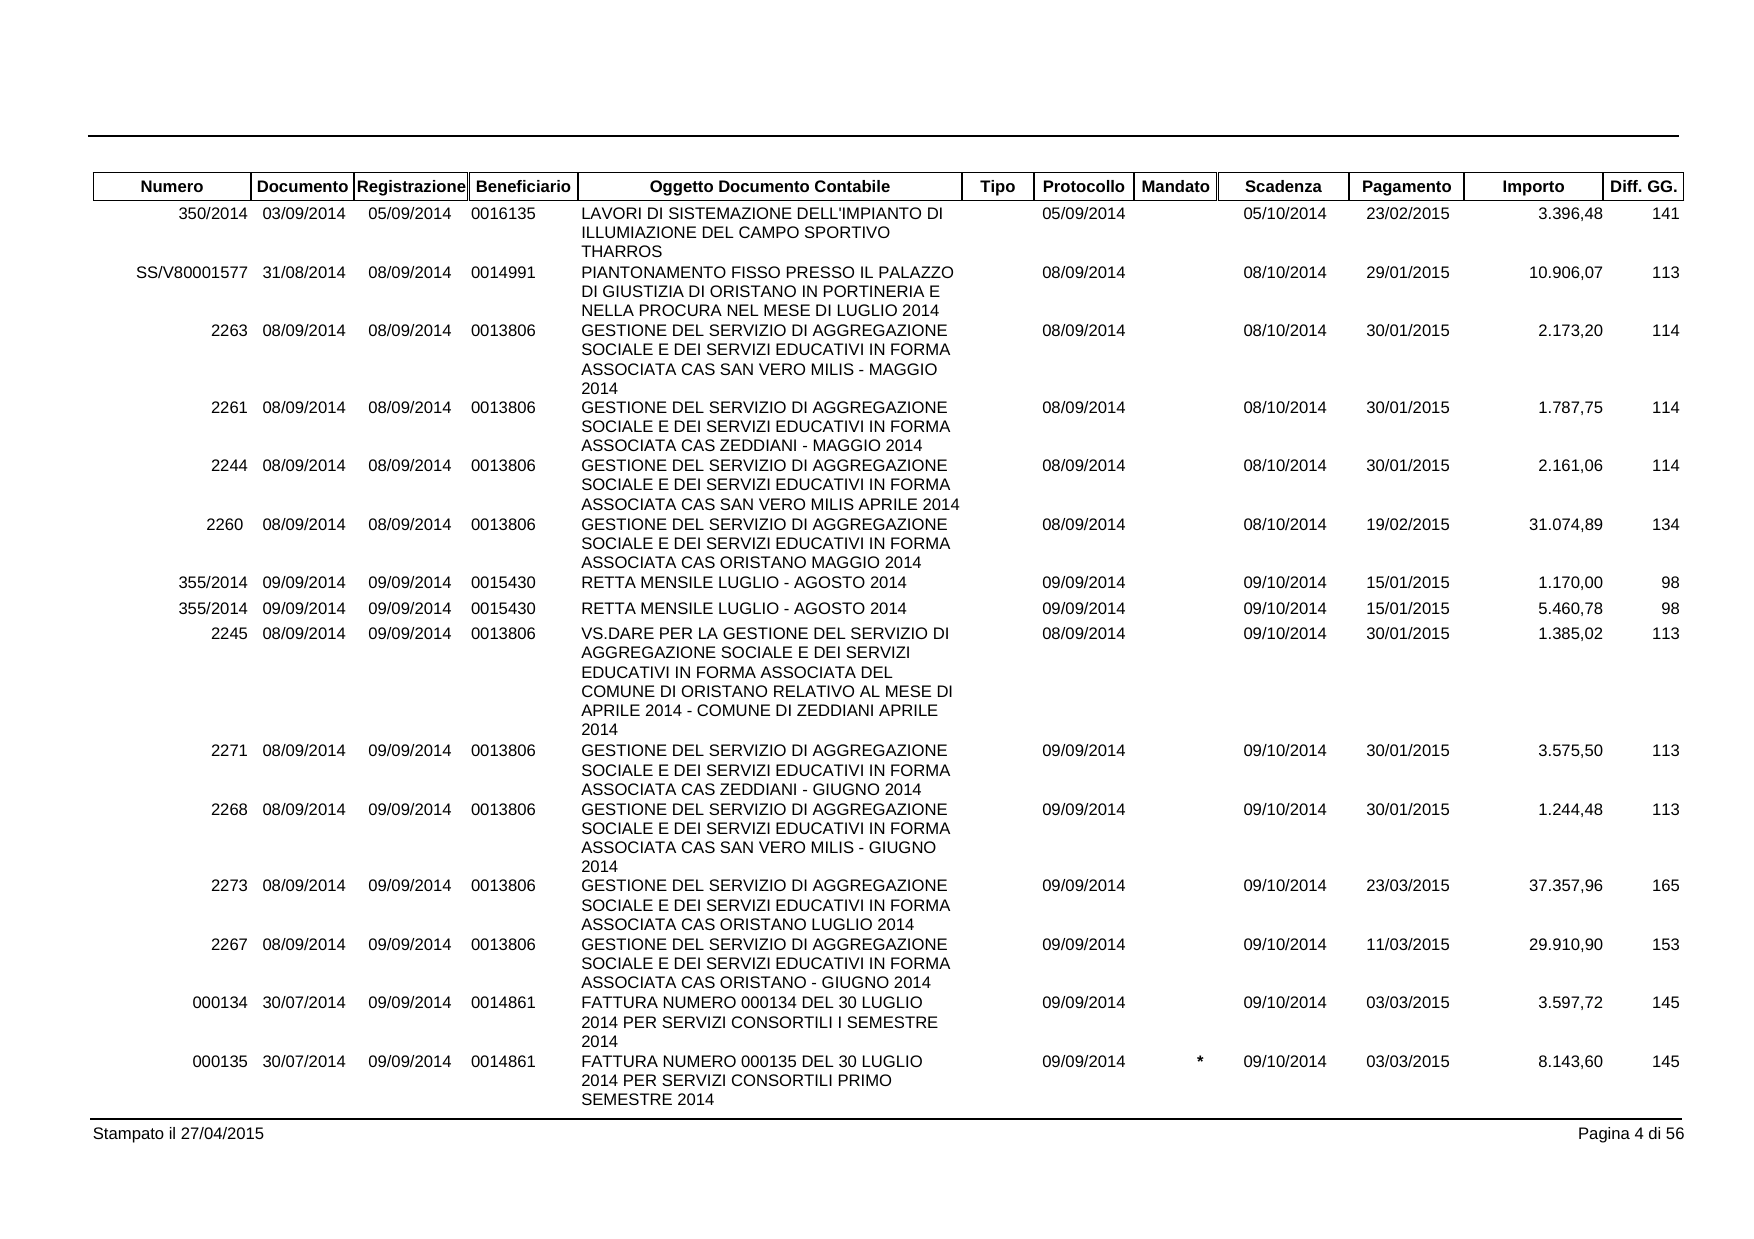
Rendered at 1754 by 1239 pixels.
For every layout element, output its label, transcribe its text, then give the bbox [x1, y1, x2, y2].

table_cell [1197, 573, 1221, 596]
table_cell [254, 764, 354, 797]
table_cell Oggetto Documento Contabile [579, 173, 961, 200]
table_cell [964, 1052, 972, 1074]
table_cell [1136, 515, 1197, 537]
table_cell [1352, 285, 1385, 318]
table_cell [972, 599, 1028, 621]
table_cell 23/02/2015 [1352, 204, 1464, 226]
table_cell 09/10/2014 [1224, 573, 1346, 596]
table_cell 98 [1609, 573, 1679, 596]
table_cell [95, 764, 183, 797]
table_cell 30/01/2015 [1352, 741, 1464, 764]
table_cell [1136, 800, 1197, 822]
table_cell [1466, 420, 1603, 453]
table_cell [1199, 1108, 1217, 1118]
table_cell [1136, 398, 1197, 420]
table_cell [190, 822, 248, 873]
table_cell [0, 126, 88, 133]
table_cell GESTIONE DEL SERVIZIO DI AGGREGAZIONE SOCIALE E DEI SERVIZI EDUCATIVI IN FORMA ASSOCIATA CAS ORISTANO MAGGIO 2014 [581, 515, 964, 570]
table_cell Scadenza [1219, 173, 1348, 200]
table_cell [0, 398, 88, 420]
table_cell [964, 537, 972, 570]
table_cell [425, 1074, 459, 1107]
table_cell [1352, 1074, 1385, 1107]
table_cell [254, 1108, 354, 1118]
table_cell [1603, 957, 1609, 990]
table_cell 31.074,89 [1466, 515, 1603, 537]
table_cell [972, 515, 1028, 537]
table_cell 2245 [95, 624, 248, 647]
table_cell [471, 537, 576, 570]
table_header [459, 0, 468, 49]
table_cell [1028, 935, 1034, 957]
table_cell [1028, 344, 1034, 394]
table_cell RETTA MENSILE LUGLIO - AGOSTO 2014 [581, 599, 964, 621]
table_cell [425, 822, 459, 873]
table_cell [425, 1108, 459, 1118]
table_cell [1603, 876, 1609, 899]
table_cell 31/08/2014 [254, 263, 354, 285]
table_cell [1224, 344, 1292, 394]
table_cell 09/10/2014 [1224, 1052, 1346, 1074]
table_header [972, 0, 1028, 49]
table_cell 2267 [95, 935, 248, 957]
table_cell GESTIONE DEL SERVIZIO DI AGGREGAZIONE SOCIALE E DEI SERVIZI EDUCATIVI IN FORMA ASSOCIATA CAS ZEDDIANI - GIUGNO 2014 [581, 741, 964, 797]
table_cell [931, 1108, 962, 1118]
table_cell [1609, 479, 1677, 512]
table_cell Importo [1465, 173, 1602, 200]
table_cell [1603, 1016, 1609, 1049]
table_cell [1034, 764, 1134, 797]
table_cell [1603, 138, 1609, 172]
table_cell [1385, 957, 1464, 990]
table_cell [1609, 1016, 1677, 1049]
table_cell [1684, 456, 1753, 478]
table_cell 0013806 [471, 800, 576, 822]
table_cell [1684, 876, 1753, 899]
table_cell 1.787,75 [1466, 398, 1603, 420]
table_cell [1684, 515, 1753, 537]
table_cell 355/2014 [95, 573, 248, 596]
table_cell [425, 420, 459, 453]
table_cell 09/09/2014 [360, 573, 459, 596]
table_cell 0013806 [471, 876, 576, 899]
table_cell [1385, 479, 1464, 512]
table_cell [471, 764, 576, 797]
table_cell [972, 876, 1028, 899]
table_cell [0, 51, 88, 90]
table_cell [0, 172, 88, 201]
table_cell [1385, 1016, 1464, 1049]
table_cell 09/10/2014 [1224, 624, 1346, 647]
table_cell 08/09/2014 [254, 515, 354, 537]
table_cell 2263 [95, 321, 248, 343]
table_cell [425, 285, 459, 318]
table_cell [459, 537, 468, 570]
table_cell 09/10/2014 [1224, 935, 1346, 957]
table_cell [1028, 479, 1034, 512]
table_cell [972, 1016, 1028, 1049]
table_cell [459, 420, 468, 453]
table_cell [1603, 647, 1609, 738]
table_cell [1385, 1108, 1464, 1118]
table_cell [0, 321, 88, 343]
table_cell [1224, 285, 1292, 318]
table_cell [1684, 398, 1753, 420]
table_cell [1028, 800, 1034, 822]
table_cell [1385, 537, 1464, 570]
table_cell 30/01/2015 [1352, 624, 1464, 647]
table_cell [1466, 1074, 1603, 1107]
table_cell [1199, 285, 1217, 318]
table_cell [354, 263, 360, 285]
table_cell [354, 321, 360, 343]
table_cell FATTURA NUMERO 000134 DEL 30 LUGLIO 2014 PER SERVIZI CONSORTILI I SEMESTRE 2014 [581, 993, 964, 1049]
table_cell [363, 344, 424, 394]
table_cell [1603, 479, 1609, 512]
table_cell Pagina 4 di 56 [1385, 1124, 1684, 1152]
table_cell [1352, 764, 1385, 797]
table_cell [190, 344, 248, 394]
table_cell [425, 479, 459, 512]
table_cell 03/09/2014 [254, 204, 354, 226]
table_cell [1466, 822, 1603, 873]
table_cell [1028, 456, 1034, 478]
table_cell [972, 1108, 1028, 1118]
table_cell [1028, 398, 1034, 420]
table_cell [0, 899, 88, 932]
table_cell [190, 138, 248, 172]
table_cell [964, 204, 972, 226]
table_cell [1224, 647, 1292, 738]
table_cell [1352, 1124, 1385, 1152]
table_cell [1609, 899, 1677, 932]
table_cell RETTA MENSILE LUGLIO - AGOSTO 2014 [581, 573, 964, 596]
table_cell [1292, 647, 1346, 738]
table_cell [190, 647, 248, 738]
table_cell 08/09/2014 [1034, 456, 1134, 478]
table_cell [0, 764, 88, 797]
table_cell [1028, 647, 1034, 738]
table_cell [964, 899, 972, 932]
table_cell 2273 [95, 876, 248, 899]
table_cell GESTIONE DEL SERVIZIO DI AGGREGAZIONE SOCIALE E DEI SERVIZI EDUCATIVI IN FORMA ASSOCIATA CAS ORISTANO - GIUGNO 2014 [581, 935, 964, 990]
table_cell 09/09/2014 [1034, 1052, 1134, 1074]
table_cell [1385, 1074, 1464, 1107]
table_cell [964, 1016, 972, 1049]
table_cell [1603, 204, 1609, 226]
table_cell GESTIONE DEL SERVIZIO DI AGGREGAZIONE SOCIALE E DEI SERVIZI EDUCATIVI IN FORMA ASSOCIATA CAS SAN VERO MILIS - MAGGIO 2014 [581, 321, 964, 394]
table_cell [190, 1108, 248, 1118]
table_cell [1684, 935, 1753, 957]
table_cell 08/09/2014 [1034, 624, 1134, 647]
table_cell [1603, 263, 1609, 285]
table_cell GESTIONE DEL SERVIZIO DI AGGREGAZIONE SOCIALE E DEI SERVIZI EDUCATIVI IN FORMA ASSOCIATA CAS SAN VERO MILIS - GIUGNO 2014 [581, 800, 964, 873]
table_cell 2261 [95, 398, 248, 420]
table_cell [459, 321, 468, 343]
table_cell [354, 647, 360, 738]
table_cell 0013806 [471, 321, 576, 343]
table_cell * [1197, 1052, 1221, 1074]
table_cell 09/09/2014 [254, 573, 354, 596]
table_cell [1199, 479, 1217, 512]
table_cell [1034, 344, 1134, 394]
table_cell [254, 647, 354, 738]
table_cell 15/01/2015 [1352, 599, 1464, 621]
table_cell [95, 822, 183, 873]
table_cell [354, 935, 360, 957]
table_cell [0, 1074, 88, 1107]
table_cell [459, 573, 468, 596]
table_cell [1028, 1016, 1034, 1049]
table_cell [1292, 1016, 1346, 1049]
table_cell [471, 957, 576, 990]
table_cell [459, 226, 468, 259]
table_cell [1466, 647, 1603, 738]
table_cell [95, 899, 183, 932]
table_cell [363, 138, 424, 172]
table_cell [354, 1074, 360, 1107]
table_cell 23/03/2015 [1352, 876, 1464, 899]
table_cell [1028, 599, 1034, 621]
table_cell [425, 764, 459, 797]
table_cell 09/09/2014 [1034, 993, 1134, 1016]
table_cell [95, 285, 183, 318]
table_cell [1136, 1052, 1197, 1074]
table_cell [1136, 647, 1197, 738]
table_cell [459, 138, 468, 172]
table_cell 29/01/2015 [1352, 263, 1464, 285]
table_cell [1199, 822, 1217, 873]
table_cell [354, 1052, 360, 1074]
table_cell [1603, 1108, 1609, 1118]
table_cell [1028, 1074, 1034, 1107]
table_cell [964, 935, 972, 957]
table_cell 000135 [95, 1052, 248, 1074]
table_cell [363, 1108, 424, 1118]
table_cell [0, 624, 88, 647]
table_cell [459, 899, 468, 932]
table_cell 153 [1609, 935, 1679, 957]
table_header [1603, 0, 1609, 49]
table_cell [363, 647, 424, 738]
table_cell [354, 624, 360, 647]
table_cell [363, 957, 424, 990]
table_cell [0, 1016, 88, 1049]
table_cell [1684, 800, 1753, 822]
table_cell [964, 456, 972, 478]
table_cell GESTIONE DEL SERVIZIO DI AGGREGAZIONE SOCIALE E DEI SERVIZI EDUCATIVI IN FORMA ASSOCIATA CAS ORISTANO LUGLIO 2014 [581, 876, 964, 932]
table_cell [0, 226, 88, 259]
table_cell [425, 899, 459, 932]
table_cell [1385, 285, 1464, 318]
table_header [1466, 0, 1603, 49]
table_cell FATTURA NUMERO 000135 DEL 30 LUGLIO 2014 PER SERVIZI CONSORTILI PRIMO SEMESTRE 2014 [581, 1052, 964, 1107]
table_cell [471, 1016, 576, 1049]
table_cell 08/09/2014 [1034, 263, 1134, 285]
table_cell [1197, 876, 1221, 899]
table_cell [1136, 1016, 1197, 1049]
table_cell [1034, 899, 1134, 932]
table_cell [425, 957, 459, 990]
table_cell [1136, 822, 1197, 873]
table_cell [354, 599, 360, 621]
table_cell 08/09/2014 [254, 935, 354, 957]
table_cell Tipo [963, 173, 1033, 200]
table_cell [1684, 1124, 1753, 1152]
table_cell [1028, 285, 1034, 318]
table_cell 08/09/2014 [1034, 398, 1134, 420]
table_cell [0, 647, 88, 738]
table_cell 0013806 [471, 624, 576, 647]
table_cell [190, 1074, 248, 1107]
table_cell [363, 1124, 424, 1152]
table_cell [0, 993, 88, 1016]
table_cell [95, 344, 183, 394]
table_cell [354, 1108, 360, 1118]
table_cell [972, 321, 1028, 343]
table_cell [1224, 1074, 1292, 1107]
table_cell [354, 420, 360, 453]
table_cell [964, 1074, 972, 1107]
table_cell [1684, 479, 1753, 512]
table_cell [0, 263, 88, 285]
table_cell 29.910,90 [1466, 935, 1603, 957]
table_cell [459, 741, 468, 764]
table_cell 141 [1609, 204, 1679, 226]
table_header [1136, 0, 1197, 49]
table_cell [1352, 957, 1385, 990]
table_cell [1684, 1108, 1753, 1119]
table_cell [471, 899, 576, 932]
table_cell 08/09/2014 [360, 263, 459, 285]
table_cell [1197, 263, 1221, 285]
table_cell GESTIONE DEL SERVIZIO DI AGGREGAZIONE SOCIALE E DEI SERVIZI EDUCATIVI IN FORMA ASSOCIATA CAS ZEDDIANI - MAGGIO 2014 [581, 398, 964, 453]
table_cell [1466, 764, 1603, 797]
table_cell [1028, 624, 1034, 647]
table_cell [1684, 172, 1753, 201]
table_cell 05/10/2014 [1224, 204, 1346, 226]
table_cell 09/09/2014 [360, 741, 459, 764]
table_cell 09/09/2014 [360, 624, 459, 647]
table_cell Protocollo [1035, 173, 1133, 200]
table_cell [1028, 957, 1034, 990]
table_cell [972, 957, 1028, 990]
table_cell [1197, 456, 1221, 478]
table_cell [1136, 456, 1197, 478]
table_cell [964, 573, 972, 596]
table_cell [1028, 226, 1034, 259]
table_cell [1224, 420, 1292, 453]
table_cell [1385, 138, 1464, 172]
table_cell [1684, 993, 1753, 1016]
table_cell 09/09/2014 [360, 935, 459, 957]
table_cell [1224, 479, 1292, 512]
table_cell [425, 1016, 459, 1049]
table_cell 08/09/2014 [254, 398, 354, 420]
table_cell [1603, 537, 1609, 570]
table_cell [915, 138, 931, 172]
table_cell [425, 537, 459, 570]
table_cell [354, 537, 360, 570]
table_cell [1028, 876, 1034, 899]
table_cell [1197, 515, 1221, 537]
table_cell [972, 647, 1028, 738]
table_cell [1292, 344, 1346, 394]
table_header [0, 0, 88, 49]
table_cell [1684, 1074, 1753, 1107]
table_cell [471, 1074, 576, 1107]
table_cell [1603, 935, 1609, 957]
table_cell [471, 479, 576, 512]
table_cell [1199, 647, 1217, 738]
table_cell [425, 138, 459, 172]
table_cell 08/10/2014 [1224, 515, 1346, 537]
table_cell [1136, 204, 1197, 226]
table_cell [95, 479, 183, 512]
table_cell [964, 479, 972, 512]
table_cell [471, 138, 576, 172]
table_cell [363, 899, 424, 932]
table_cell [1292, 1124, 1346, 1152]
table_cell [1136, 1108, 1197, 1118]
table_cell [1224, 537, 1292, 570]
table_cell [1028, 515, 1034, 537]
table_cell [354, 957, 360, 990]
table_cell [1385, 899, 1464, 932]
table_cell 08/09/2014 [254, 321, 354, 343]
table_cell [1199, 420, 1217, 453]
table_cell [459, 479, 468, 512]
table_cell [1224, 899, 1292, 932]
table_cell [972, 344, 1028, 394]
table_cell [1034, 138, 1134, 172]
table_cell GESTIONE DEL SERVIZIO DI AGGREGAZIONE SOCIALE E DEI SERVIZI EDUCATIVI IN FORMA ASSOCIATA CAS SAN VERO MILIS APRILE 2014 [581, 456, 964, 512]
table_cell 355/2014 [95, 599, 248, 621]
table_cell [1466, 138, 1603, 172]
table_cell [1199, 344, 1217, 394]
table_cell [459, 1108, 468, 1118]
table_cell [1224, 226, 1292, 259]
table_cell [972, 899, 1028, 932]
table_cell [964, 1108, 972, 1118]
table_cell [254, 226, 354, 259]
table_cell [95, 537, 183, 570]
table_cell [964, 647, 972, 738]
table_cell [1684, 764, 1753, 797]
table_cell 05/09/2014 [1034, 204, 1134, 226]
table_cell 0013806 [471, 741, 576, 764]
table_cell [95, 1016, 183, 1049]
table_cell [1197, 624, 1221, 647]
table_cell [459, 647, 468, 738]
table_cell [1385, 822, 1464, 873]
table_cell [354, 226, 360, 259]
table_cell [0, 957, 88, 990]
table_cell [1136, 537, 1197, 570]
table_cell [471, 647, 576, 738]
table_cell [190, 764, 248, 797]
table_cell [254, 420, 354, 453]
table_cell 08/09/2014 [254, 741, 354, 764]
table_cell [1199, 1016, 1217, 1049]
table_cell Mandato [1135, 173, 1216, 200]
table_cell [254, 1074, 354, 1107]
table_cell [459, 515, 468, 537]
table_cell [425, 226, 459, 259]
table_cell 08/10/2014 [1224, 321, 1346, 343]
table_cell [1603, 226, 1609, 259]
table_cell 09/09/2014 [360, 599, 459, 621]
table_cell SS/V80001577 [95, 263, 248, 285]
table_cell [1028, 420, 1034, 453]
table_cell [459, 263, 468, 285]
table_cell [254, 899, 354, 932]
table_header [964, 0, 972, 49]
table_cell [1684, 537, 1753, 570]
table_cell [254, 344, 354, 394]
table_cell [0, 420, 88, 453]
table_cell [1603, 741, 1609, 764]
table_cell [972, 741, 1028, 764]
table_cell [1385, 344, 1464, 394]
table_cell [1609, 822, 1677, 873]
table_cell [354, 285, 360, 318]
table_cell [1197, 993, 1221, 1016]
table_cell [1466, 1016, 1603, 1049]
table_cell [0, 1124, 88, 1152]
table_cell [363, 226, 424, 259]
table_cell 08/10/2014 [1224, 456, 1346, 478]
table_cell [363, 764, 424, 797]
table_cell [1684, 899, 1753, 932]
table_cell [1609, 226, 1677, 259]
table_cell [1034, 479, 1134, 512]
table_cell 09/09/2014 [1034, 573, 1134, 596]
table_cell 30/01/2015 [1352, 456, 1464, 478]
table_cell [1603, 515, 1609, 537]
table_cell [0, 344, 88, 394]
table_cell 09/09/2014 [1034, 741, 1134, 764]
table_cell [1352, 479, 1385, 512]
table_cell [0, 285, 88, 318]
table_header [1385, 0, 1464, 49]
table_cell 09/10/2014 [1224, 800, 1346, 822]
table_cell [964, 263, 972, 285]
table_cell [1684, 204, 1753, 226]
table_cell 0016135 [471, 204, 576, 226]
table_cell [1684, 741, 1753, 764]
table_cell [0, 204, 88, 226]
table_cell [1352, 647, 1385, 738]
table_cell [972, 420, 1028, 453]
table_cell [1034, 420, 1134, 453]
table_cell [1136, 741, 1197, 764]
table_cell [354, 573, 360, 596]
table_cell [459, 1074, 468, 1107]
table_cell [363, 1074, 424, 1107]
table_cell [1684, 957, 1753, 990]
table_cell [1684, 138, 1753, 172]
table_cell [1684, 822, 1753, 873]
table_cell [354, 800, 360, 822]
table_cell [1609, 647, 1677, 738]
table_cell [1684, 285, 1753, 318]
table_cell [972, 1074, 1028, 1107]
table_cell [1197, 204, 1221, 226]
table_header [1684, 0, 1753, 49]
table_cell [1199, 1074, 1217, 1107]
table_cell 2.173,20 [1466, 321, 1603, 343]
table_cell [95, 957, 183, 990]
table_cell [1292, 226, 1346, 259]
table_cell [1199, 226, 1217, 259]
table_cell [0, 96, 88, 126]
table_cell [1136, 935, 1197, 957]
table_cell [1224, 822, 1292, 873]
table_cell [1466, 957, 1603, 990]
table_cell 1.244,48 [1466, 800, 1603, 822]
table_cell [425, 647, 459, 738]
table_cell [1034, 822, 1134, 873]
table_cell [1684, 420, 1753, 453]
table_cell [1034, 957, 1134, 990]
table_cell Stampato il 27/04/2015 [93, 1124, 362, 1152]
table_cell 09/09/2014 [1034, 876, 1134, 899]
table_cell 08/09/2014 [360, 398, 459, 420]
table_header [95, 0, 183, 49]
table_cell [1292, 899, 1346, 932]
table_cell [1028, 537, 1034, 570]
table_cell [471, 420, 576, 453]
table_cell 113 [1609, 800, 1679, 822]
table_cell [254, 1016, 354, 1049]
table_cell [459, 1016, 468, 1049]
table_cell [1609, 957, 1677, 990]
table_cell 08/09/2014 [1034, 515, 1134, 537]
table_cell [254, 957, 354, 990]
table_cell [972, 537, 1028, 570]
table_cell 08/10/2014 [1224, 398, 1346, 420]
table_cell [1603, 420, 1609, 453]
table_cell 15/01/2015 [1352, 573, 1464, 596]
table_header [581, 0, 915, 49]
table_cell 0014991 [471, 263, 576, 285]
table_cell [1136, 479, 1197, 512]
table_cell [1609, 764, 1677, 797]
table_cell [354, 456, 360, 478]
table_header [254, 0, 354, 49]
table_cell [964, 741, 972, 764]
table_cell [0, 741, 88, 764]
table_cell [1028, 764, 1034, 797]
table_cell 08/09/2014 [254, 800, 354, 822]
table_cell [459, 993, 468, 1016]
table_cell [1292, 1108, 1346, 1118]
table_cell [459, 398, 468, 420]
table_cell [1385, 420, 1464, 453]
table_cell 08/09/2014 [254, 876, 354, 899]
table_cell 114 [1609, 398, 1679, 420]
table_cell [95, 1108, 183, 1118]
table_cell [964, 993, 972, 1016]
table_cell [471, 822, 576, 873]
table_cell Beneficiario [470, 173, 577, 200]
table_cell [0, 573, 88, 596]
table_cell [354, 822, 360, 873]
table_cell 10.906,07 [1466, 263, 1603, 285]
table_cell 30/07/2014 [254, 1052, 354, 1074]
table_cell [95, 647, 183, 738]
table_cell [363, 822, 424, 873]
table_cell [1603, 1074, 1609, 1107]
table_cell [459, 957, 468, 990]
table_cell [1224, 1016, 1292, 1049]
table_cell [1684, 226, 1753, 259]
table_cell [1684, 624, 1753, 647]
table_cell [1292, 822, 1346, 873]
table_cell [425, 344, 459, 394]
table_header [1199, 0, 1217, 49]
table_cell [1609, 138, 1677, 172]
table_cell [1028, 321, 1034, 343]
table_cell 2244 [95, 456, 248, 478]
table_cell [354, 138, 360, 172]
table_cell [190, 537, 248, 570]
table_cell 0013806 [471, 456, 576, 478]
table_cell [254, 138, 354, 172]
table_cell [1292, 138, 1346, 172]
table_header [363, 0, 424, 49]
table_cell [363, 479, 424, 512]
table_cell [459, 1052, 468, 1074]
table_cell [354, 876, 360, 899]
table_cell [1136, 899, 1197, 932]
table_cell 145 [1609, 993, 1679, 1016]
table_cell 0015430 [471, 573, 576, 596]
table_cell [425, 1124, 1292, 1152]
table_cell [1352, 1108, 1385, 1118]
table_cell [1028, 993, 1034, 1016]
table_cell [1609, 420, 1677, 453]
table_cell [354, 204, 360, 226]
table_cell 09/10/2014 [1224, 993, 1346, 1016]
table_cell [964, 876, 972, 899]
table_cell [459, 204, 468, 226]
table_cell [254, 537, 354, 570]
table_cell [1603, 764, 1609, 797]
table_cell [972, 935, 1028, 957]
table_cell [1197, 599, 1221, 621]
table_cell Pagamento [1350, 173, 1463, 200]
table_cell [190, 899, 248, 932]
table_cell 09/09/2014 [360, 800, 459, 822]
table_cell [1136, 624, 1197, 647]
table_cell [1352, 822, 1385, 873]
table_cell Documento [252, 173, 353, 200]
table_cell [1352, 1016, 1385, 1049]
table_cell [972, 1052, 1028, 1074]
table_cell [1684, 51, 1753, 90]
table_cell [931, 138, 962, 172]
table_cell [964, 599, 972, 621]
table_cell [1352, 537, 1385, 570]
table_cell [964, 764, 972, 797]
table_cell 11/03/2015 [1352, 935, 1464, 957]
table_cell [964, 344, 972, 394]
table_cell [1034, 1074, 1134, 1107]
table_cell [1136, 993, 1197, 1016]
table_cell 0013806 [471, 398, 576, 420]
table_cell [1028, 263, 1034, 285]
table_cell [1466, 1108, 1603, 1118]
table_cell [1199, 899, 1217, 932]
table_cell [972, 285, 1028, 318]
table_cell [354, 1016, 360, 1049]
table_cell [0, 138, 88, 172]
table_cell [459, 876, 468, 899]
table_cell [1028, 899, 1034, 932]
table_cell [972, 822, 1028, 873]
table_cell [1385, 226, 1464, 259]
table_cell [1684, 1016, 1753, 1049]
table_cell [1603, 344, 1609, 394]
table_cell [1224, 764, 1292, 797]
table_cell 30/01/2015 [1352, 321, 1464, 343]
table_cell [1136, 263, 1197, 285]
table_cell LAVORI DI SISTEMAZIONE DELL'IMPIANTO DI ILLUMIAZIONE DEL CAMPO SPORTIVO THARROS [581, 204, 964, 259]
table_cell 37.357,96 [1466, 876, 1603, 899]
table_cell 05/09/2014 [360, 204, 459, 226]
table_cell [1224, 138, 1292, 172]
table_cell 113 [1609, 263, 1679, 285]
table_cell 09/09/2014 [1034, 599, 1134, 621]
table_cell [1609, 1108, 1677, 1118]
table_cell [459, 285, 468, 318]
table_cell [95, 138, 183, 172]
table_cell [1466, 226, 1603, 259]
table_cell [459, 456, 468, 478]
table_cell [471, 226, 576, 259]
table_cell 08/09/2014 [360, 321, 459, 343]
table_cell [964, 800, 972, 822]
table_cell [0, 599, 88, 621]
table_cell [1603, 321, 1609, 343]
table_cell 03/03/2015 [1352, 993, 1464, 1016]
table_cell [1603, 899, 1609, 932]
table_cell [93, 50, 183, 133]
table_cell 114 [1609, 456, 1679, 478]
table_cell [964, 822, 972, 873]
table_header [1224, 0, 1292, 49]
table_cell [1028, 741, 1034, 764]
table_cell 09/10/2014 [1224, 741, 1346, 764]
table_cell 08/10/2014 [1224, 263, 1346, 285]
table_cell [95, 226, 183, 259]
table_cell [972, 800, 1028, 822]
table_cell [1197, 398, 1221, 420]
table_cell [95, 1074, 183, 1107]
table_cell 350/2014 [95, 204, 248, 226]
table_cell [1136, 599, 1197, 621]
table_cell [363, 420, 424, 453]
table_cell [0, 800, 88, 822]
table_cell [459, 935, 468, 957]
table_cell [1603, 456, 1609, 478]
table_cell [459, 800, 468, 822]
table_cell [1136, 420, 1197, 453]
table_cell [354, 398, 360, 420]
table_cell [1136, 344, 1197, 394]
table_cell [1136, 321, 1197, 343]
table_cell [972, 398, 1028, 420]
table_cell [1292, 957, 1346, 990]
table_cell [1466, 285, 1603, 318]
table_cell [1292, 537, 1346, 570]
table_cell [0, 1108, 88, 1119]
table_cell [1197, 741, 1221, 764]
table_cell 08/09/2014 [254, 624, 354, 647]
table_cell Numero [94, 173, 250, 200]
table_cell [581, 1108, 915, 1118]
table_cell [1352, 344, 1385, 394]
table_cell 09/10/2014 [1224, 599, 1346, 621]
table_header [1292, 0, 1346, 49]
table_cell [1352, 899, 1385, 932]
table_cell [1684, 1052, 1753, 1074]
table_cell [1352, 420, 1385, 453]
table_header [1034, 0, 1134, 49]
table_cell [363, 285, 424, 318]
table_cell [95, 420, 183, 453]
table_cell [1199, 138, 1217, 172]
table_cell [1028, 1108, 1034, 1118]
table_cell [1603, 599, 1609, 621]
table_cell [363, 537, 424, 570]
table_header [931, 0, 962, 49]
table_cell [1034, 537, 1134, 570]
table_cell [1028, 204, 1034, 226]
table_cell [1466, 479, 1603, 512]
table_cell 98 [1609, 599, 1679, 621]
table_cell 0014861 [471, 1052, 576, 1074]
table_cell [354, 899, 360, 932]
table_cell PIANTONAMENTO FISSO PRESSO IL PALAZZO DI GIUSTIZIA DI ORISTANO IN PORTINERIA E NELLA PROCURA NEL MESE DI LUGLIO 2014 [581, 263, 964, 318]
table_cell [1224, 1108, 1292, 1118]
table_cell 134 [1609, 515, 1679, 537]
table_cell [1684, 263, 1753, 285]
table_cell [972, 993, 1028, 1016]
table_cell [1197, 800, 1221, 822]
table_cell Registrazione [355, 173, 467, 200]
table_cell [1136, 285, 1197, 318]
table_cell [1136, 764, 1197, 797]
table_cell [1466, 537, 1603, 570]
table_cell 0013806 [471, 935, 576, 957]
table_cell [1603, 822, 1609, 873]
table_cell 1.385,02 [1466, 624, 1603, 647]
table_cell [0, 1052, 88, 1074]
table_cell [1609, 1074, 1677, 1107]
table_cell 09/09/2014 [1034, 935, 1134, 957]
table_cell [1466, 344, 1603, 394]
table_cell [964, 138, 972, 172]
table_cell [354, 993, 360, 1016]
table_cell 09/09/2014 [360, 993, 459, 1016]
table_cell [190, 285, 248, 318]
table_cell [1352, 138, 1385, 172]
table_cell [964, 321, 972, 343]
table_cell [972, 138, 1028, 172]
table_cell 8.143,60 [1466, 1052, 1603, 1074]
table_cell 165 [1609, 876, 1679, 899]
table_cell [354, 479, 360, 512]
table_cell [1292, 479, 1346, 512]
table_cell [1034, 647, 1134, 738]
table_cell VS.DARE PER LA GESTIONE DEL SERVIZIO DI AGGREGAZIONE SOCIALE E DEI SERVIZI EDUCATIVI IN FORMA ASSOCIATA DEL COMUNE DI ORISTANO RELATIVO AL MESE DI APRILE 2014 - COMUNE DI ZEDDIANI APRILE 2014 [581, 624, 964, 738]
table_cell [190, 1016, 248, 1049]
table_cell [1684, 321, 1753, 343]
table_cell [1603, 573, 1609, 596]
table_cell 2271 [95, 741, 248, 764]
table_cell [1028, 573, 1034, 596]
table_cell [1199, 537, 1217, 570]
table_header [1028, 0, 1034, 49]
table_cell [1034, 1016, 1134, 1049]
table_cell 3.396,48 [1466, 204, 1603, 226]
table_cell 3.575,50 [1466, 741, 1603, 764]
table_cell [972, 764, 1028, 797]
table_cell [190, 420, 248, 453]
table_cell [1603, 285, 1609, 318]
table_cell [964, 957, 972, 990]
table_cell [190, 226, 248, 259]
table_cell [190, 479, 248, 512]
table_cell [1609, 537, 1677, 570]
table_cell [1603, 398, 1609, 420]
table_cell 114 [1609, 321, 1679, 343]
table_cell [1603, 1052, 1609, 1074]
table_cell [459, 344, 468, 394]
table_cell 113 [1609, 741, 1679, 764]
table_header [471, 0, 576, 49]
table_cell [1466, 899, 1603, 932]
table_cell [0, 537, 88, 570]
table_cell [459, 764, 468, 797]
table_cell [1136, 573, 1197, 596]
table_cell [0, 935, 88, 957]
table_cell [581, 138, 915, 172]
table_cell [254, 479, 354, 512]
table_cell [1034, 285, 1134, 318]
table_cell [1028, 822, 1034, 873]
table_cell [1352, 226, 1385, 259]
table_cell [1603, 993, 1609, 1016]
table_cell [354, 515, 360, 537]
table_cell [1684, 344, 1753, 394]
table_cell [1292, 420, 1346, 453]
table_cell 3.597,72 [1466, 993, 1603, 1016]
table_cell [0, 876, 88, 899]
table_cell 000134 [95, 993, 248, 1016]
table_cell 09/09/2014 [360, 1052, 459, 1074]
table_cell [1136, 226, 1197, 259]
table_cell [471, 344, 576, 394]
table_cell 08/09/2014 [1034, 321, 1134, 343]
table_cell [964, 285, 972, 318]
table_cell [964, 515, 972, 537]
table_cell [354, 741, 360, 764]
table_cell 0015430 [471, 599, 576, 621]
table_cell 1.170,00 [1466, 573, 1603, 596]
table_cell [1028, 138, 1034, 172]
table_cell [1684, 599, 1753, 621]
table_cell [1034, 1108, 1134, 1118]
table_cell 03/03/2015 [1352, 1052, 1464, 1074]
table_cell 09/09/2014 [254, 599, 354, 621]
table_cell [1684, 96, 1753, 126]
table_cell [1136, 138, 1197, 172]
table_cell 5.460,78 [1466, 599, 1603, 621]
table_cell [972, 573, 1028, 596]
table_cell [1385, 764, 1464, 797]
table_cell [1136, 876, 1197, 899]
table_header [425, 0, 459, 49]
table_cell 30/01/2015 [1352, 398, 1464, 420]
table_cell [1684, 126, 1753, 133]
table_cell [1684, 573, 1753, 596]
table_cell [1609, 285, 1677, 318]
table_cell [1292, 1074, 1346, 1107]
table_cell [972, 204, 1028, 226]
table_cell [972, 479, 1028, 512]
table_cell 09/10/2014 [1224, 876, 1346, 899]
table_cell 113 [1609, 624, 1679, 647]
table_cell [915, 1108, 931, 1118]
table_cell [1603, 624, 1609, 647]
table_cell [1684, 647, 1753, 738]
table_cell 2268 [95, 800, 248, 822]
table_cell 30/01/2015 [1352, 800, 1464, 822]
table_cell [1028, 1052, 1034, 1074]
table_cell [1385, 647, 1464, 738]
table_cell 2260 [95, 515, 248, 537]
table_cell [471, 285, 576, 318]
table_cell 09/09/2014 [360, 876, 459, 899]
table_cell [1136, 957, 1197, 990]
table_cell [1034, 226, 1134, 259]
table_cell [471, 1108, 576, 1118]
table_cell 0014861 [471, 993, 576, 1016]
table_cell Diff. GG. [1604, 173, 1683, 200]
table_cell [363, 1016, 424, 1049]
table_cell [1197, 935, 1221, 957]
table_cell [972, 456, 1028, 478]
table_header [1609, 0, 1677, 49]
table_cell [1136, 1074, 1197, 1107]
table_cell [972, 226, 1028, 259]
table_cell [1224, 957, 1292, 990]
table_cell [1292, 764, 1346, 797]
table_header [915, 0, 931, 49]
table_cell 30/07/2014 [254, 993, 354, 1016]
table_cell [459, 822, 468, 873]
table_cell [254, 822, 354, 873]
table_cell [0, 822, 88, 873]
table_cell 08/09/2014 [360, 456, 459, 478]
table_cell [0, 456, 88, 478]
table_cell 08/09/2014 [360, 515, 459, 537]
table_cell [1199, 957, 1217, 990]
table_cell [190, 957, 248, 990]
table_cell [0, 515, 88, 537]
table_header [354, 0, 360, 49]
table_cell [964, 226, 972, 259]
table_header [1352, 0, 1385, 49]
table_cell [964, 398, 972, 420]
table_cell [1292, 285, 1346, 318]
table_cell [185, 50, 1682, 133]
table_cell [1603, 800, 1609, 822]
table_cell [354, 344, 360, 394]
table_cell 2.161,06 [1466, 456, 1603, 478]
table_header [190, 0, 248, 49]
table_cell [0, 479, 88, 512]
table_cell [354, 764, 360, 797]
table_cell 0013806 [471, 515, 576, 537]
table_cell 145 [1609, 1052, 1679, 1074]
table_cell [972, 263, 1028, 285]
table_cell [459, 599, 468, 621]
table_cell [1609, 344, 1677, 394]
table_cell 19/02/2015 [1352, 515, 1464, 537]
table_cell [254, 285, 354, 318]
table_cell [1197, 321, 1221, 343]
table_cell [459, 624, 468, 647]
table_cell [1199, 764, 1217, 797]
table_cell 09/09/2014 [1034, 800, 1134, 822]
table_cell 08/09/2014 [254, 456, 354, 478]
table_cell [964, 624, 972, 647]
table_cell [964, 420, 972, 453]
table_cell [972, 624, 1028, 647]
